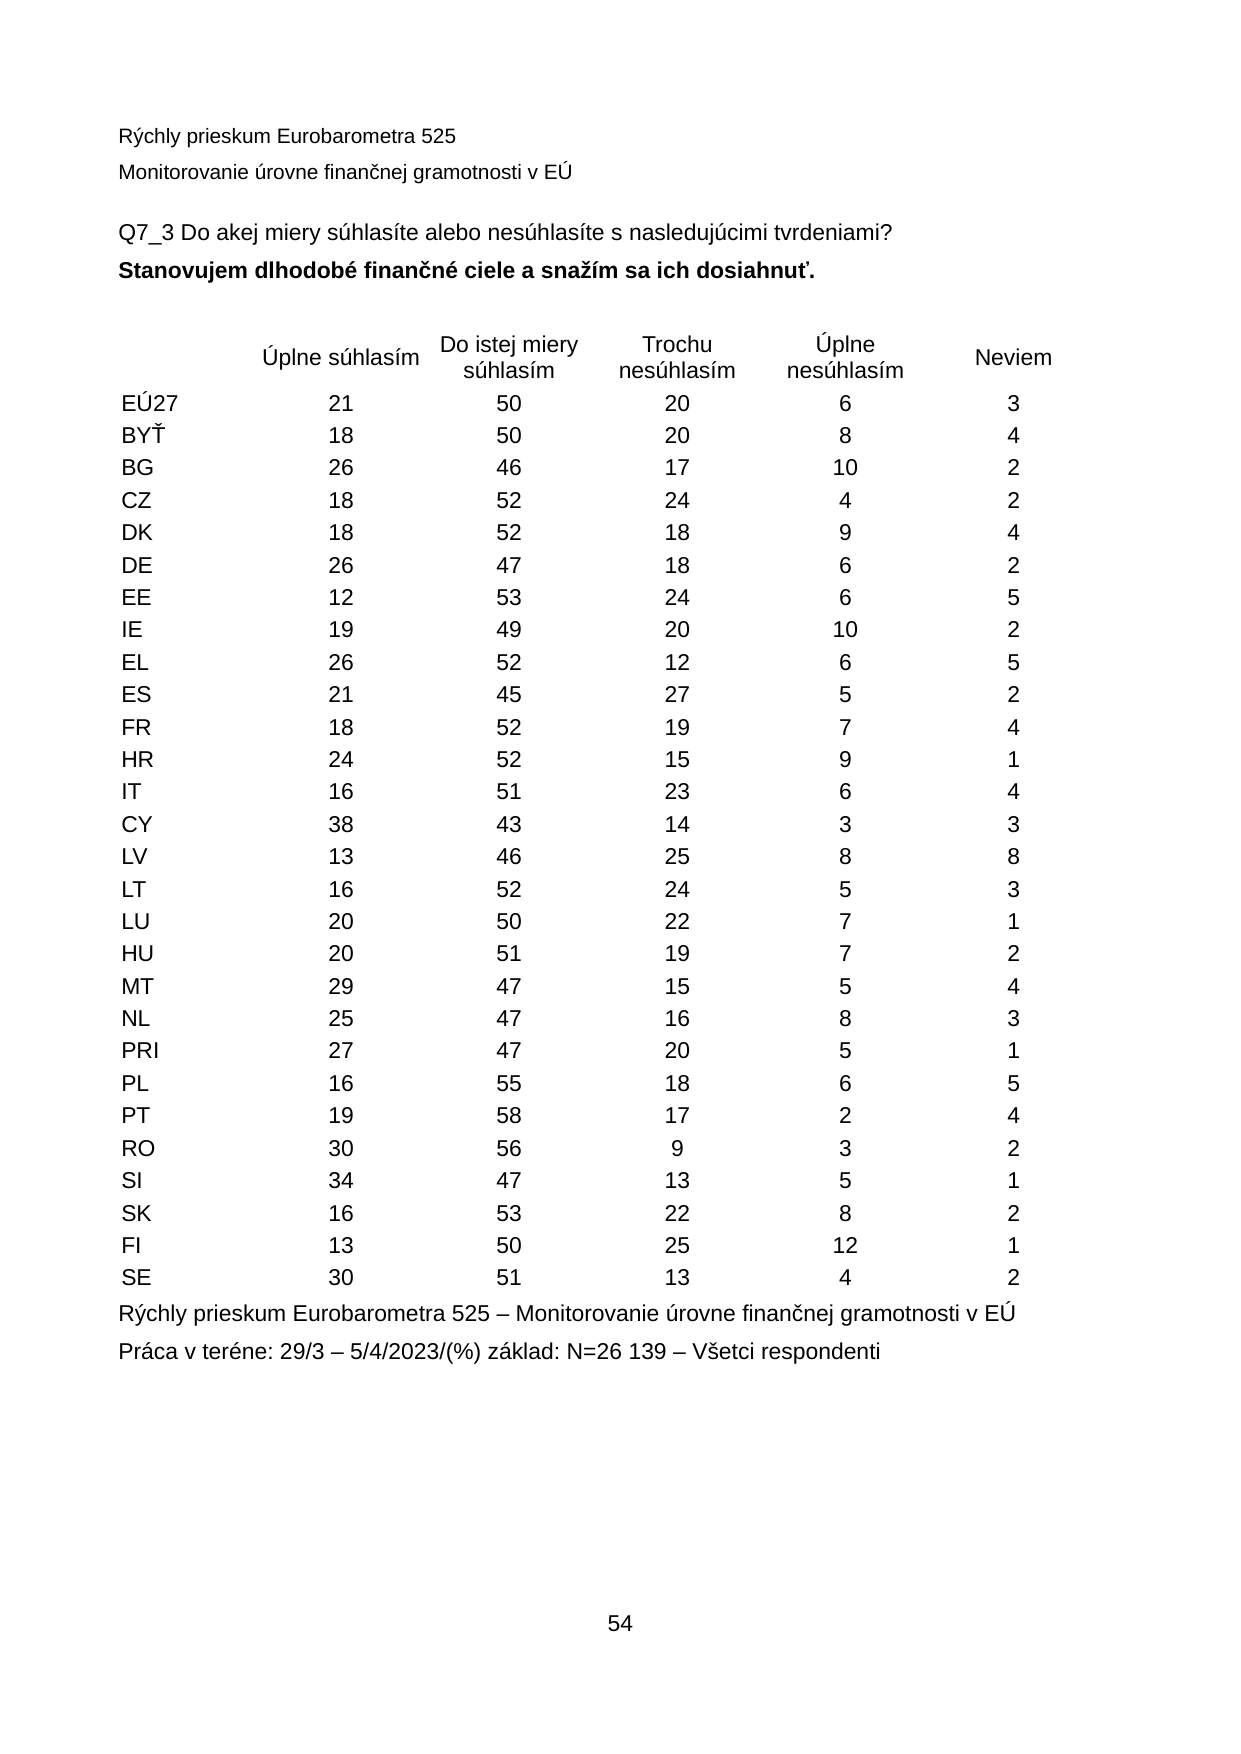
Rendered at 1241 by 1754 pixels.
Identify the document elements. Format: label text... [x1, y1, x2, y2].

table_cell 50 [425, 905, 593, 937]
table_header Trochu nesúhlasím [593, 328, 761, 387]
table_cell 16 [257, 1196, 425, 1229]
table_cell 17 [593, 1099, 761, 1132]
table_cell 9 [761, 743, 929, 775]
table_cell 15 [593, 743, 761, 775]
table_header Úplne nesúhlasím [761, 328, 929, 387]
table_cell 6 [761, 581, 929, 613]
table_cell 5 [929, 1067, 1097, 1099]
table_cell 16 [257, 1067, 425, 1099]
table_header Neviem [929, 328, 1097, 387]
table_cell DK [118, 516, 257, 548]
table_cell BYŤ [118, 419, 257, 451]
table_cell 13 [593, 1261, 761, 1294]
table_cell 50 [425, 419, 593, 451]
table_cell IT [118, 775, 257, 808]
table_cell 25 [593, 1229, 761, 1261]
table_cell 19 [593, 937, 761, 970]
table_cell 4 [929, 1099, 1097, 1132]
table_cell 5 [929, 581, 1097, 613]
table_cell 21 [257, 387, 425, 419]
table_cell 58 [425, 1099, 593, 1132]
table_cell SK [118, 1196, 257, 1229]
table_header Úplne súhlasím [257, 328, 425, 387]
table_cell RO [118, 1132, 257, 1164]
table_cell 18 [257, 419, 425, 451]
table_cell 14 [593, 808, 761, 840]
table_cell 52 [425, 873, 593, 905]
table_cell 10 [761, 613, 929, 646]
table_cell 9 [593, 1132, 761, 1164]
table_cell 1 [929, 743, 1097, 775]
table_cell 2 [929, 937, 1097, 970]
table_cell EÚ27 [118, 387, 257, 419]
table_cell 20 [257, 905, 425, 937]
table_cell 1 [929, 905, 1097, 937]
table_cell 12 [761, 1229, 929, 1261]
table_cell 1 [929, 1229, 1097, 1261]
table_cell 52 [425, 646, 593, 678]
table_cell FR [118, 711, 257, 743]
table_cell BG [118, 451, 257, 484]
table_header [118, 328, 257, 387]
table_cell 2 [929, 1132, 1097, 1164]
table_cell 50 [425, 1229, 593, 1261]
table_cell 55 [425, 1067, 593, 1099]
table_cell 20 [593, 419, 761, 451]
table_cell 4 [929, 711, 1097, 743]
table_cell 52 [425, 743, 593, 775]
table_cell 8 [761, 419, 929, 451]
table_cell 5 [761, 873, 929, 905]
table_cell 18 [257, 711, 425, 743]
table_cell 1 [929, 1164, 1097, 1196]
table_cell 51 [425, 937, 593, 970]
table_cell HR [118, 743, 257, 775]
table_cell 9 [761, 516, 929, 548]
table_cell 2 [761, 1099, 929, 1132]
table_cell 45 [425, 678, 593, 711]
table_cell 53 [425, 581, 593, 613]
table_cell 5 [929, 646, 1097, 678]
table_cell 22 [593, 1196, 761, 1229]
table_cell 4 [929, 516, 1097, 548]
table_cell 24 [257, 743, 425, 775]
table_cell 46 [425, 840, 593, 872]
table_cell 1 [929, 1035, 1097, 1067]
table_cell 50 [425, 387, 593, 419]
table_cell 20 [593, 387, 761, 419]
table_cell 8 [761, 840, 929, 872]
table_cell 52 [425, 516, 593, 548]
table_cell LU [118, 905, 257, 937]
table_cell 3 [761, 808, 929, 840]
text Stanovujem dlhodobé finančné ciele a snažím sa ich dosiahnuť. [118, 257, 1122, 284]
table_cell 51 [425, 775, 593, 808]
table_cell 13 [593, 1164, 761, 1196]
table_cell CY [118, 808, 257, 840]
table_cell 26 [257, 646, 425, 678]
table_cell 13 [257, 1229, 425, 1261]
table_cell 13 [257, 840, 425, 872]
table_cell 24 [593, 873, 761, 905]
table_cell EE [118, 581, 257, 613]
table_cell 2 [929, 1261, 1097, 1294]
table_cell 7 [761, 905, 929, 937]
table_cell 51 [425, 1261, 593, 1294]
table_cell 5 [761, 970, 929, 1002]
table_cell 2 [929, 484, 1097, 516]
table_cell 2 [929, 451, 1097, 484]
table_cell 4 [929, 419, 1097, 451]
table_cell 26 [257, 549, 425, 581]
table_cell 4 [929, 775, 1097, 808]
table_cell 6 [761, 775, 929, 808]
table_cell 19 [257, 1099, 425, 1132]
table_cell IE [118, 613, 257, 646]
table_cell 8 [761, 1196, 929, 1229]
table_cell 2 [929, 678, 1097, 711]
table_cell 6 [761, 646, 929, 678]
table_cell 56 [425, 1132, 593, 1164]
table_cell 47 [425, 549, 593, 581]
table_cell 47 [425, 970, 593, 1002]
table_cell 20 [593, 613, 761, 646]
table_cell ES [118, 678, 257, 711]
table_cell 10 [761, 451, 929, 484]
table_cell 15 [593, 970, 761, 1002]
table_cell 38 [257, 808, 425, 840]
table_cell 16 [257, 775, 425, 808]
table_cell SI [118, 1164, 257, 1196]
table_cell 3 [929, 873, 1097, 905]
table_cell MT [118, 970, 257, 1002]
table_cell 4 [929, 970, 1097, 1002]
table_cell 16 [593, 1002, 761, 1034]
table_cell 8 [929, 840, 1097, 872]
table_cell 6 [761, 1067, 929, 1099]
table_cell PT [118, 1099, 257, 1132]
table_cell 6 [761, 549, 929, 581]
table_cell 2 [929, 1196, 1097, 1229]
table_cell 30 [257, 1132, 425, 1164]
table_cell 18 [593, 1067, 761, 1099]
text Práca v teréne: 29/3 – 5/4/2023/(%) základ: N=26 139 – Všetci respondenti [118, 1338, 1122, 1364]
table_cell 7 [761, 711, 929, 743]
table_cell 18 [593, 549, 761, 581]
text Q7_3 Do akej miery súhlasíte alebo nesúhlasíte s nasledujúcimi tvrdeniami? [118, 219, 1122, 246]
table_cell PL [118, 1067, 257, 1099]
table_cell LV [118, 840, 257, 872]
table_cell 19 [257, 613, 425, 646]
table_cell 46 [425, 451, 593, 484]
table_cell 30 [257, 1261, 425, 1294]
table_cell 23 [593, 775, 761, 808]
table_cell 25 [593, 840, 761, 872]
table_cell 5 [761, 1035, 929, 1067]
table_cell 5 [761, 1164, 929, 1196]
table_cell 6 [761, 387, 929, 419]
table_cell 16 [257, 873, 425, 905]
table_cell 52 [425, 484, 593, 516]
table_cell 53 [425, 1196, 593, 1229]
table_cell 24 [593, 484, 761, 516]
table_cell 2 [929, 549, 1097, 581]
table_cell 12 [593, 646, 761, 678]
table_cell 12 [257, 581, 425, 613]
table_cell 3 [929, 387, 1097, 419]
table_cell CZ [118, 484, 257, 516]
table_cell 3 [929, 808, 1097, 840]
table_cell 2 [929, 613, 1097, 646]
table_cell 34 [257, 1164, 425, 1196]
table_cell 52 [425, 711, 593, 743]
table_cell 7 [761, 937, 929, 970]
table_cell PRI [118, 1035, 257, 1067]
table_cell SE [118, 1261, 257, 1294]
table_cell 26 [257, 451, 425, 484]
table_cell EL [118, 646, 257, 678]
table_cell 18 [257, 484, 425, 516]
table_cell 47 [425, 1164, 593, 1196]
table_cell DE [118, 549, 257, 581]
table_cell 4 [761, 1261, 929, 1294]
table_cell 27 [593, 678, 761, 711]
table_cell 24 [593, 581, 761, 613]
table_cell 43 [425, 808, 593, 840]
table_cell LT [118, 873, 257, 905]
table_cell 19 [593, 711, 761, 743]
table_header Do istej miery súhlasím [425, 328, 593, 387]
table_cell 29 [257, 970, 425, 1002]
table_cell 18 [257, 516, 425, 548]
table_cell FI [118, 1229, 257, 1261]
table_cell 49 [425, 613, 593, 646]
table_cell HU [118, 937, 257, 970]
table_cell 20 [257, 937, 425, 970]
table_cell 21 [257, 678, 425, 711]
table_cell 18 [593, 516, 761, 548]
table_cell 25 [257, 1002, 425, 1034]
text Rýchly prieskum Eurobarometra 525 – Monitorovanie úrovne finančnej gramotnosti v EÚ [118, 1299, 1122, 1326]
table_cell 22 [593, 905, 761, 937]
table_cell 8 [761, 1002, 929, 1034]
table_cell 3 [929, 1002, 1097, 1034]
table_cell 27 [257, 1035, 425, 1067]
table_cell 4 [761, 484, 929, 516]
table_cell 5 [761, 678, 929, 711]
table_cell 17 [593, 451, 761, 484]
table_cell NL [118, 1002, 257, 1034]
table_cell 20 [593, 1035, 761, 1067]
table_cell 47 [425, 1002, 593, 1034]
table_cell 47 [425, 1035, 593, 1067]
table_cell 3 [761, 1132, 929, 1164]
